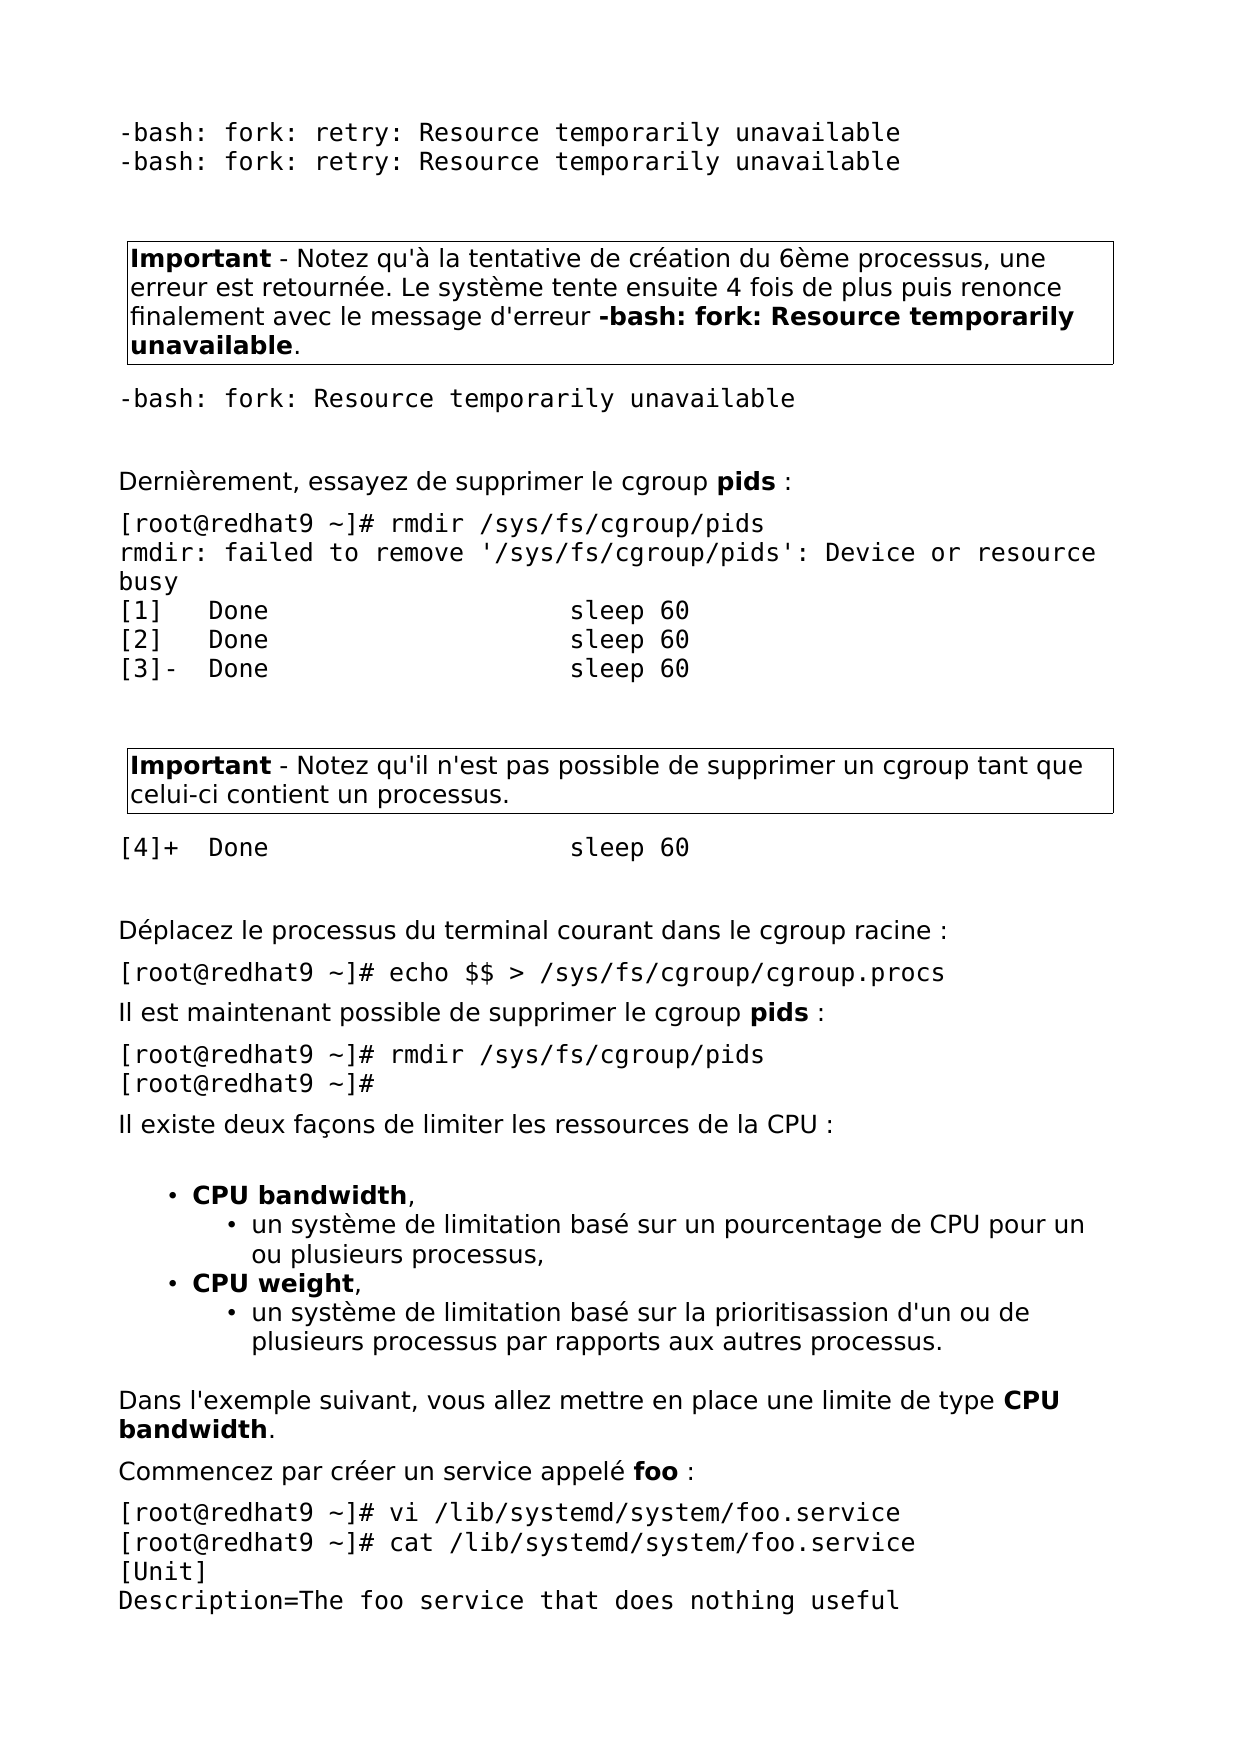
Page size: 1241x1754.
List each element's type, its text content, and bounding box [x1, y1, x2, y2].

text [4]+ Done sleep 60 [118, 822, 1122, 863]
list un système de limitation basé sur un pourcentage de CPU pour un ou plusieurs processus, [236, 1211, 1122, 1269]
text Dernièrement, essayez de supprimer le cgroup pids : [118, 467, 1122, 496]
text Déplacez le processus du terminal courant dans le cgroup racine : [118, 916, 1122, 945]
text [root@redhat9 ~]# rmdir /sys/fs/cgroup/pids rmdir: failed to remove '/sys/fs/cgroup/pids': Device or resource busy [1] Done sleep 60 [2] Done sleep 60 [3]- Done sleep 60 [118, 509, 1122, 725]
text Dans l'exemple suivant, vous allez mettre en place une limite de type CPU bandwidth. [118, 1386, 1122, 1444]
text Il est maintenant possible de supprimer le cgroup pids : [118, 999, 1122, 1028]
text [root@redhat9 ~]# rmdir /sys/fs/cgroup/pids [root@redhat9 ~]# [118, 1040, 1122, 1099]
text -bash: fork: Resource temporarily unavailable [118, 373, 1122, 414]
text Commencez par créer un service appelé foo : [118, 1457, 1122, 1486]
list CPU weight, [177, 1269, 1122, 1298]
table_header Important - Notez qu'il n'est pas possible de supprimer un cgroup tant que celui-ci contient un processus. [128, 749, 1113, 813]
text Il existe deux façons de limiter les ressources de la CPU : [118, 1110, 1122, 1139]
text [root@redhat9 ~]# vi /lib/systemd/system/foo.service [root@redhat9 ~]# cat /lib/systemd/system/foo.service [Unit] Description=The foo service that does nothing useful [118, 1498, 1122, 1615]
list CPU bandwidth, [177, 1182, 1122, 1211]
table_header Important - Notez qu'à la tentative de création du 6ème processus, une erreur est retournée. Le système tente ensuite 4 fois de plus puis renonce finalement avec le message d'erreur -bash: fork: Resource temporarily unavailable. [128, 242, 1113, 364]
text [root@redhat9 ~]# echo $$ > /sys/fs/cgroup/cgroup.procs [118, 958, 1122, 987]
text -bash: fork: retry: Resource temporarily unavailable -bash: fork: retry: Resource temporarily unavailable [118, 118, 1122, 217]
list un système de limitation basé sur la prioritisassion d'un ou de plusieurs processus par rapports aux autres processus. [236, 1298, 1122, 1357]
